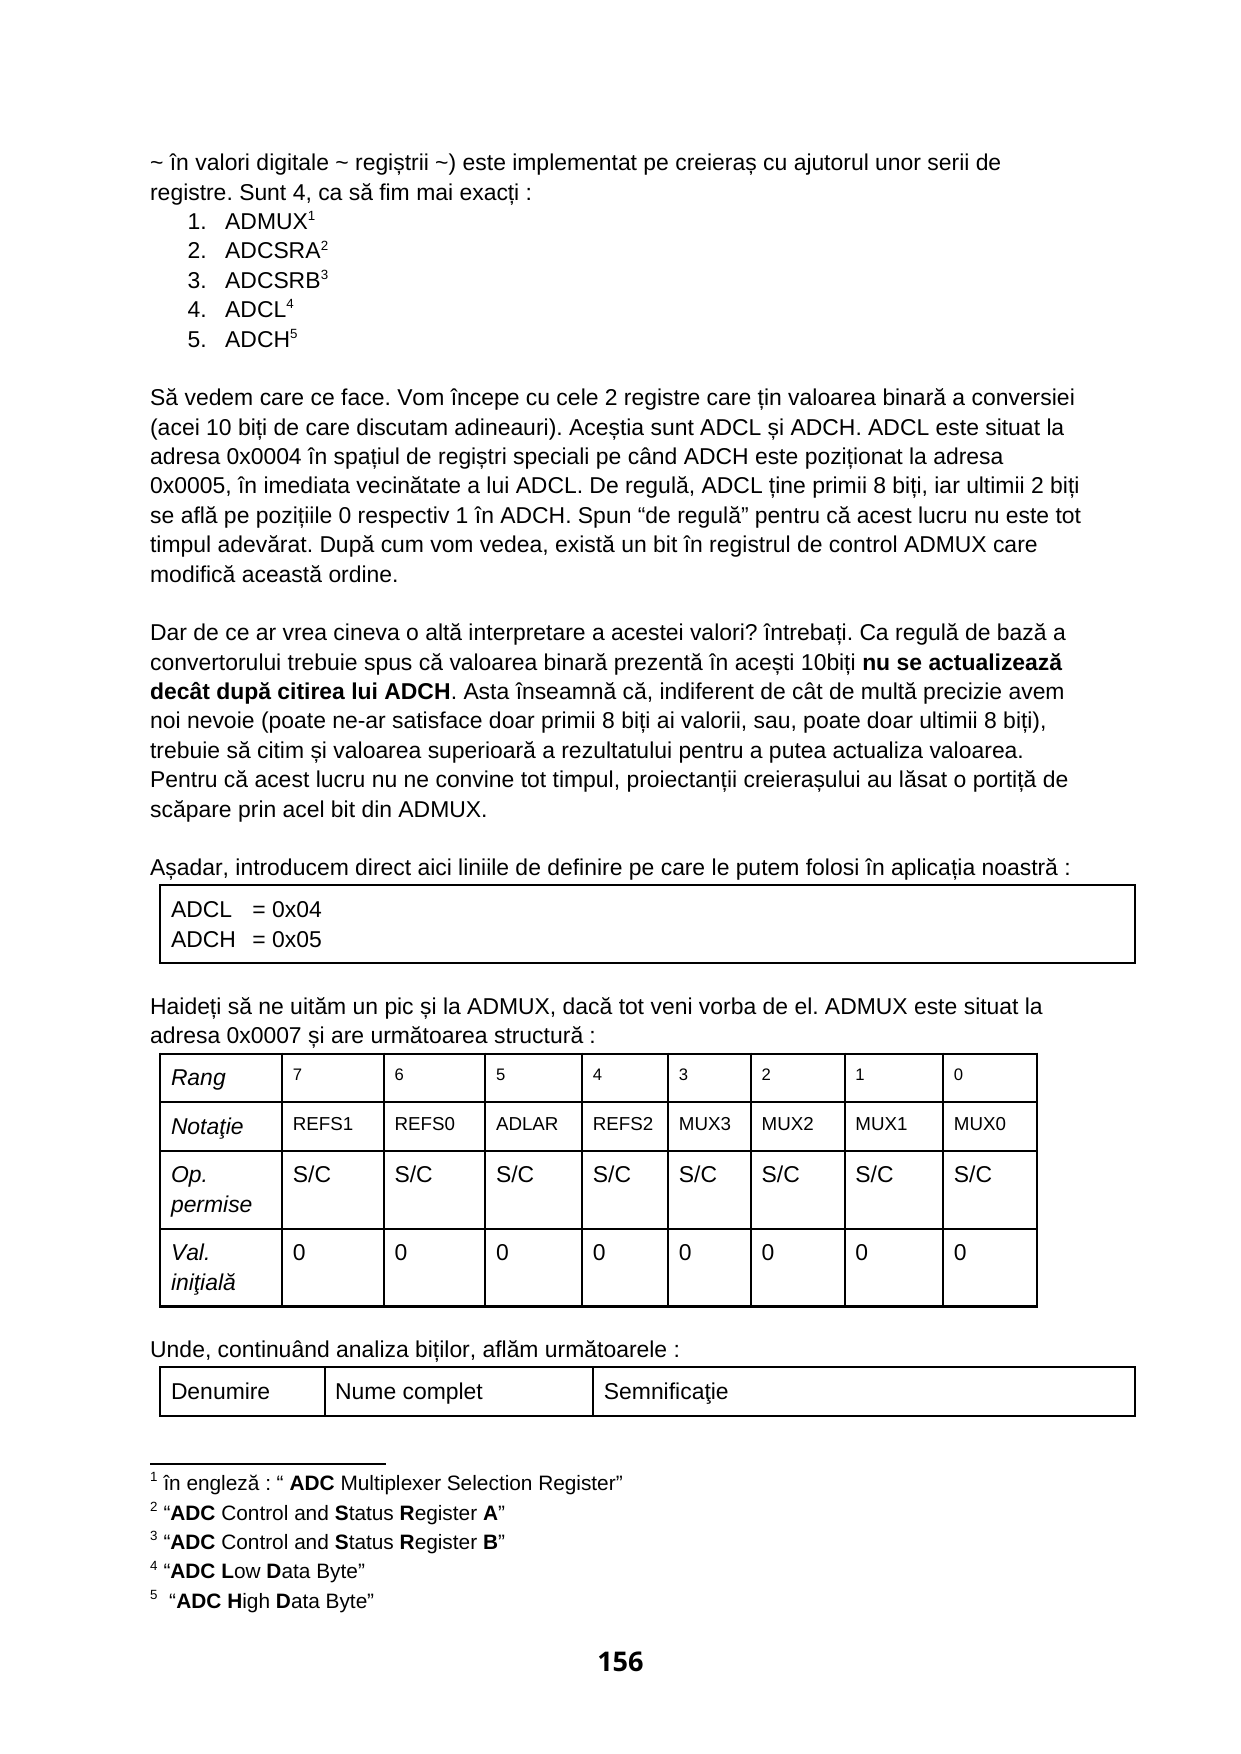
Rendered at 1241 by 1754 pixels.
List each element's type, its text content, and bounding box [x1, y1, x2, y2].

table_header 6 [385, 1055, 484, 1101]
table_cell 0 [283, 1230, 383, 1305]
table_cell MUX3 [669, 1103, 750, 1149]
table_cell 0 [486, 1230, 581, 1305]
table_cell 0 [944, 1230, 1036, 1305]
text Să vedem care ce face. Vom începe cu cele 2 registre care țin valoarea binară a conversiei (acei 10 biți de care discutam adineauri). Aceștia sunt ADCL și ADCH. ADCL este situat la adresa 0x0004 în spațiul de regiștri speciali pe când ADCH este poziționat la adresa 0x0005, în imediata vecinătate a lui ADCL. De regulă, ADCL ține primii 8 biți, iar ultimii 2 biți se află pe pozițiile 0 respectiv 1 în ADCH. Spun “de regulă” pentru că acest lucru nu este tot timpul adevărat. După cum vom vedea, există un bit în registrul de control ADMUX care modifică această ordine. [150, 385, 1091, 587]
list în engleză : “ ADC Multiplexer Selection Register” [150, 1470, 1091, 1495]
table_cell S/C [583, 1152, 667, 1227]
table_header ADCL = 0x04 ADCH = 0x05 [161, 886, 1134, 962]
list “ADC Low Data Byte” [150, 1558, 1091, 1583]
table_cell REFS0 [385, 1103, 484, 1149]
list ADCH [187, 326, 1091, 352]
text Haideți să ne uităm un pic și la ADMUX, dacă tot veni vorba de el. ADMUX este situat la adresa 0x0007 și are următoarea structură : [150, 994, 1091, 1049]
table_cell 0 [385, 1230, 484, 1305]
table_cell MUX2 [752, 1103, 844, 1149]
table_cell Val. iniţială [161, 1230, 281, 1305]
table_cell S/C [385, 1152, 484, 1227]
table_header 5 [486, 1055, 581, 1101]
table_cell S/C [669, 1152, 750, 1227]
list “ADC Control and Status Register A” [150, 1499, 1091, 1525]
table_cell 0 [669, 1230, 750, 1305]
table_cell S/C [752, 1152, 844, 1227]
list “ADC High Data Byte” [150, 1587, 1091, 1613]
text Așadar, introducem direct aici liniile de definire pe care le putem folosi în aplicația noastră : [150, 855, 1091, 881]
table_cell S/C [944, 1152, 1036, 1227]
table_cell Op. permise [161, 1152, 281, 1227]
table_header Rang [161, 1055, 281, 1101]
table_cell ADLAR [486, 1103, 581, 1149]
table_header 4 [583, 1055, 667, 1101]
text Dar de ce ar vrea cineva o altă interpretare a acestei valori? întrebați. Ca regulă de bază a convertorului trebuie spus că valoarea binară prezentă în acești 10biți nu se actualizează decât după citirea lui ADCH. Asta înseamnă că, indiferent de cât de multă precizie avem noi nevoie (poate ne-ar satisface doar primii 8 biți ai valorii, sau, poate doar ultimii 8 biți), trebuie să citim și valoarea superioară a rezultatului pentru a putea actualiza valoarea. Pentru că acest lucru nu ne convine tot timpul, proiectanții creierașului au lăsat o portiță de scăpare prin acel bit din ADMUX. [150, 620, 1091, 822]
table_cell S/C [846, 1152, 942, 1227]
table_header Nume complet [326, 1368, 592, 1415]
list ADMUX [187, 209, 1091, 234]
table_header Denumire [161, 1368, 324, 1415]
table_cell 0 [752, 1230, 844, 1305]
list ADCL [187, 297, 1091, 322]
text Unde, continuând analiza biților, aflăm următoarele : [150, 1337, 1091, 1362]
table_cell S/C [486, 1152, 581, 1227]
table_cell 0 [583, 1230, 667, 1305]
table_header 2 [752, 1055, 844, 1101]
table_cell REFS2 [583, 1103, 667, 1149]
list ADCSRA [187, 238, 1091, 264]
table_header 3 [669, 1055, 750, 1101]
table_header Semnificaţie [594, 1368, 1134, 1415]
table_cell Notaţie [161, 1103, 281, 1149]
table_header 0 [944, 1055, 1036, 1101]
table_header 1 [846, 1055, 942, 1101]
table_header 7 [283, 1055, 383, 1101]
table_cell S/C [283, 1152, 383, 1227]
list ADCSRB [187, 267, 1091, 293]
list “ADC Control and Status Register B” [150, 1528, 1091, 1554]
table_cell MUX1 [846, 1103, 942, 1149]
table_cell 0 [846, 1230, 942, 1305]
text ~ în valori digitale ~ regiștrii ~) este implementat pe creieraș cu ajutorul unor serii de registre. Sunt 4, ca să fim mai exacți : [150, 150, 1091, 205]
table_cell REFS1 [283, 1103, 383, 1149]
table_cell MUX0 [944, 1103, 1036, 1149]
